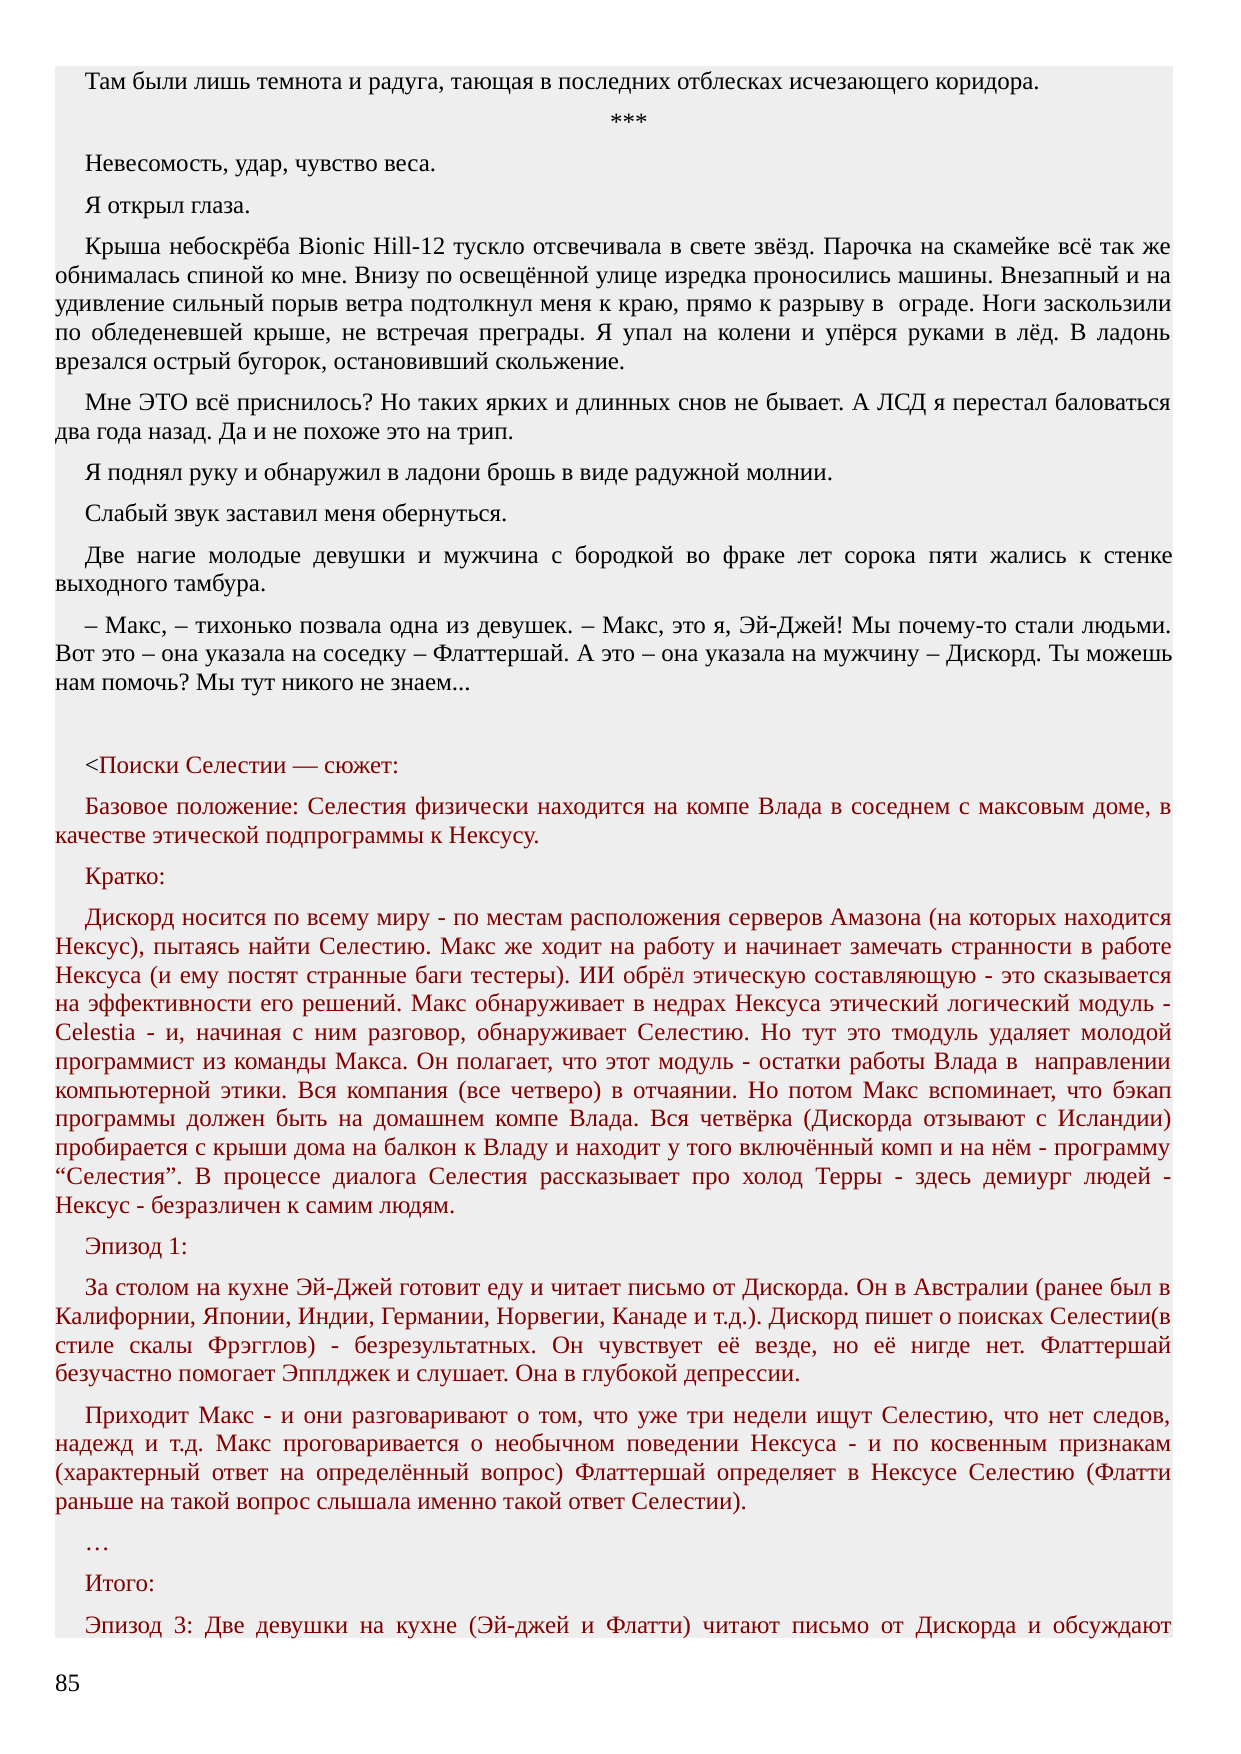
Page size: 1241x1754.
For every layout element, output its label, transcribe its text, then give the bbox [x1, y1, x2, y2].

text *** [55, 107, 1173, 136]
text Базовое положение: Селестия физически находится на компе Влада в соседнем с максовым доме, в качестве этической подпрограммы к Нексусу. [55, 791, 1173, 848]
text Крыша небоскрёба Bionic Hill-12 тускло отсвечивала в свете звёзд. Парочка на скамейке всё так же обнималась спиной ко мне. Внизу по освещённой улице изредка проносились машины. Внезапный и на удивление сильный порыв ветра подтолкнул меня к краю, прямо к разрыву в ограде. Ноги заскользили по обледеневшей крыше, не встречая преграды. Я упал на колени и упёрся руками в лёд. В ладонь врезался острый бугорок, остановивший скольжение. [55, 231, 1173, 375]
text Я поднял руку и обнаружил в ладони брошь в виде радужной молнии. [55, 457, 1173, 486]
text – Макс, – тихонько позвала одна из девушек. – Макс, это я, Эй-Джей! Мы почему-то стали людьми. Вот это – она указала на соседку – Флаттершай. А это – она указала на мужчину – Дискорд. Ты можешь нам помочь? Мы тут никого не знаем... [55, 610, 1173, 696]
text Там были лишь темнота и радуга, тающая в последних отблесках исчезающего коридора. [55, 66, 1173, 95]
text Итого: [55, 1568, 1173, 1597]
text Эпизод 3: Две девушки на кухне (Эй-джей и Флатти) читают письмо от Дискорда и обсуждают [55, 1610, 1173, 1638]
text За столом на кухне Эй-Джей готовит еду и читает письмо от Дискорда. Он в Австралии (ранее был в Калифорнии, Японии, Индии, Германии, Норвегии, Канаде и т.д.). Дискорд пишет о поисках Селестии(в стиле скалы Фрэгглов) - безрезультатных. Он чувствует её везде, но её нигде нет. Флаттершай безучастно помогает Эпплджек и слушает. Она в глубокой депрессии. [55, 1272, 1173, 1387]
text … [55, 1527, 1173, 1556]
text <Поиски Селестии — сюжет: [55, 750, 1173, 778]
text Слабый звук заставил меня обернуться. [55, 498, 1173, 527]
text Дискорд носится по всему миру - по местам расположения серверов Амазона (на которых находится Нексус), пытаясь найти Селестию. Макс же ходит на работу и начинает замечать странности в работе Нексуса (и ему постят странные баги тестеры). ИИ обрёл этическую составляющую - это сказывается на эффективности его решений. Макс обнаруживает в недрах Нексуса этический логический модуль - Celestia - и, начиная с ним разговор, обнаруживает Селестию. Но тут это тмодуль удаляет молодой программист из команды Макса. Он полагает, что этот модуль - остатки работы Влада в направлении компьютерной этики. Вся компания (все четверо) в отчаянии. Но потом Макс вспоминает, что бэкап программы должен быть на домашнем компе Влада. Вся четвёрка (Дискорда отзывают с Исландии) пробирается с крыши дома на балкон к Владу и находит у того включённый комп и на нём - программу “Селестия”. В процессе диалога Селестия рассказывает про холод Терры - здесь демиург людей - Нексус - безразличен к самим людям. [55, 902, 1173, 1218]
text Эпизод 1: [55, 1231, 1173, 1260]
text Приходит Макс - и они разговаривают о том, что уже три недели ищут Селестию, что нет следов, надежд и т.д. Макс проговаривается о необычном поведении Нексуса - и по косвенным признакам (характерный ответ на определённый вопрос) Флаттершай определяет в Нексусе Селестию (Флатти раньше на такой вопрос слышала именно такой ответ Селестии). [55, 1400, 1173, 1515]
text Я открыл глаза. [55, 190, 1173, 218]
text Мне ЭТО всё приснилось? Но таких ярких и длинных снов не бывает. А ЛСД я перестал баловаться два года назад. Да и не похоже это на трип. [55, 387, 1173, 445]
text Две нагие молодые девушки и мужчина с бородкой во фраке лет сорока пяти жались к стенке выходного тамбура. [55, 540, 1173, 597]
text Кратко: [55, 861, 1173, 890]
text Невесомость, удар, чувство веса. [55, 148, 1173, 177]
